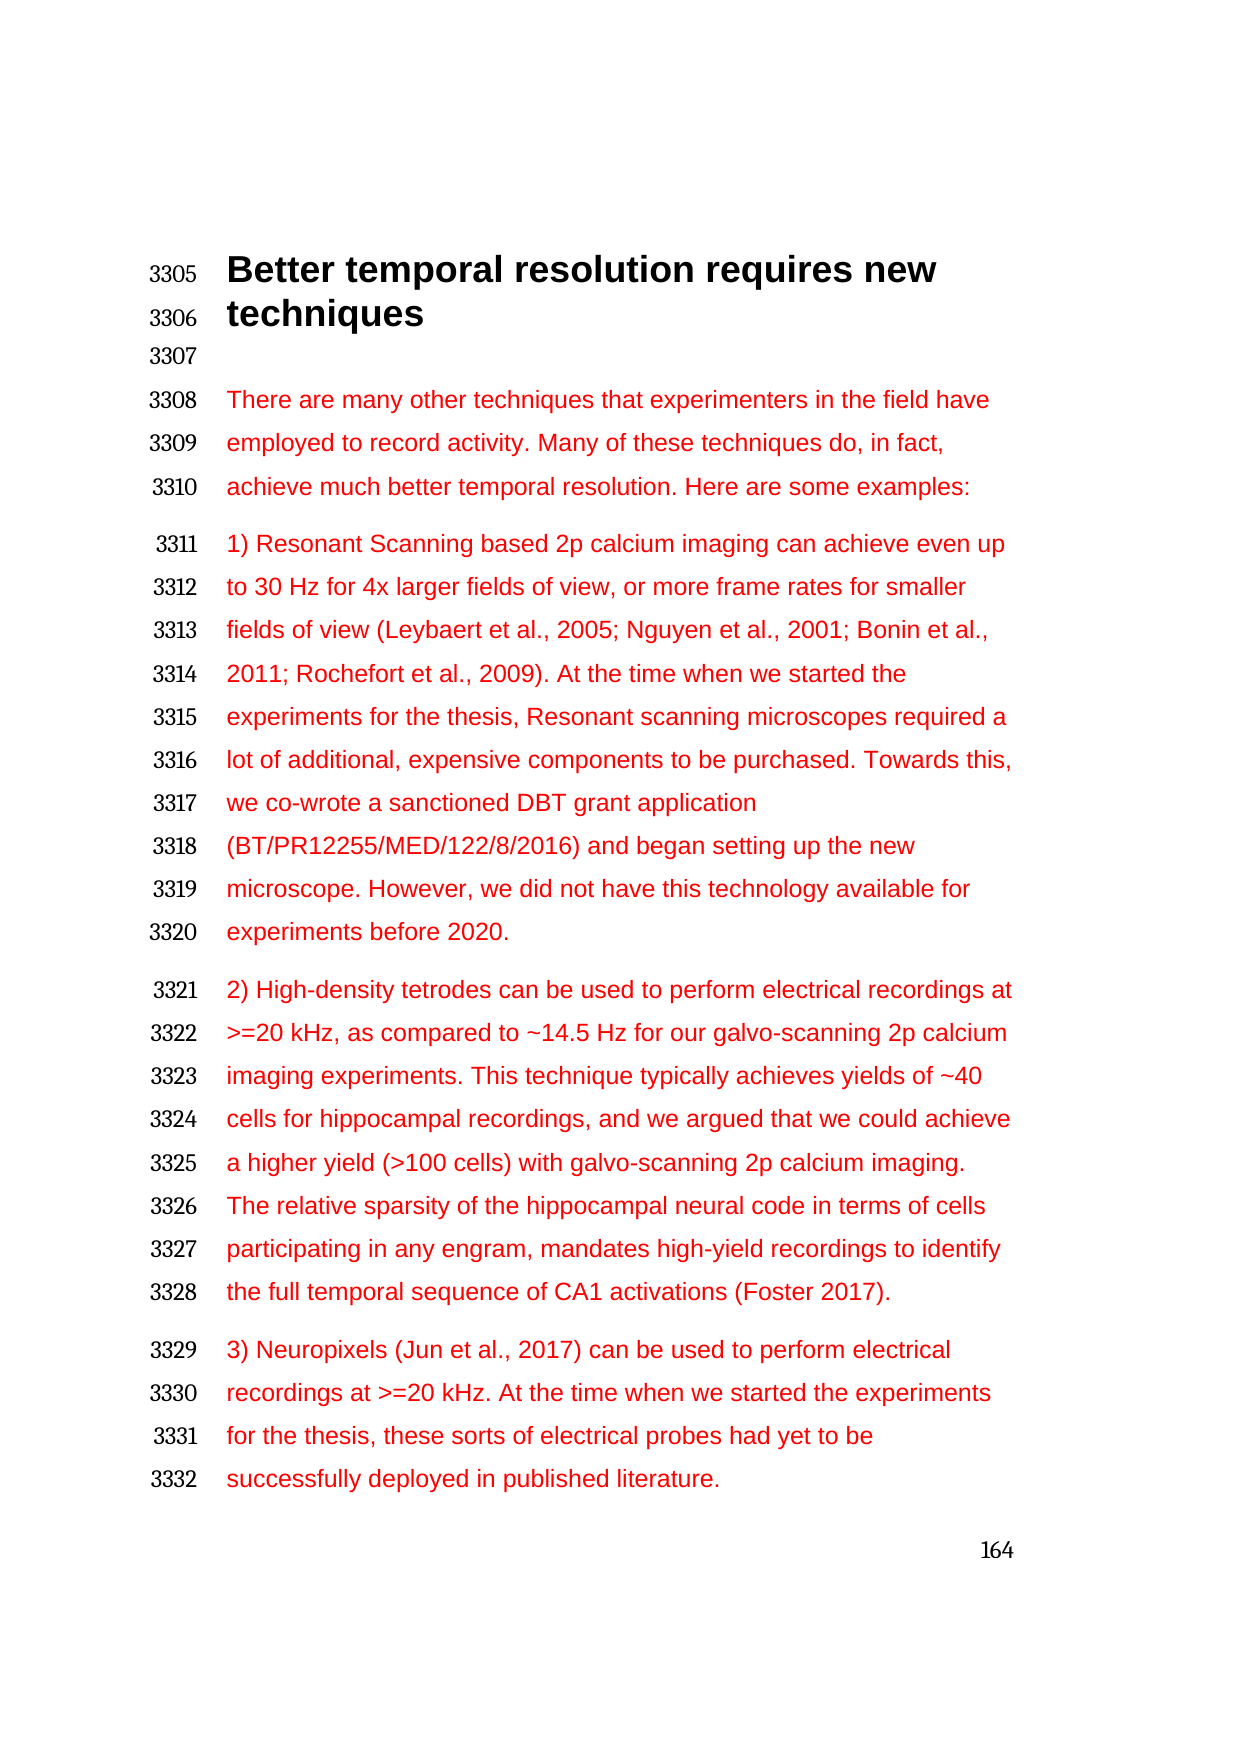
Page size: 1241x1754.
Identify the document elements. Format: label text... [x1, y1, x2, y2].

text 2) High-density tetrodes can be used to perform electrical recordings at >=20 kHz, as compared to ~14.5 Hz for our galvo-scanning 2p calcium imaging experiments. This technique typically achieves yields of ~40 cells for hippocampal recordings, and we argued that we could achieve a higher yield (>100 cells) with galvo-scanning 2p calcium imaging. The relative sparsity of the hippocampal neural code in terms of cells participating in any engram, mandates high-yield recordings to identify the full temporal sequence of CA1 activations (Foster 2017). [226, 975, 1014, 1306]
text There are many other techniques that experimenters in the field have employed to record activity. Many of these techniques do, in fact, achieve much better temporal resolution. Here are some examples: [226, 385, 1014, 500]
subtitle Better temporal resolution requires new techniques [226, 248, 1014, 334]
text 1) Resonant Scanning based 2p calcium imaging can achieve even up to 30 Hz for 4x larger fields of view, or more frame rates for smaller fields of view (Leybaert et al., 2005; Nguyen et al., 2001; Bonin et al., 2011; Rochefort et al., 2009). At the time when we started the experiments for the thesis, Resonant scanning microscopes required a lot of additional, expensive components to be purchased. Towards this, we co-wrote a sanctioned DBT grant application (BT/PR12255/MED/122/8/2016) and began setting up the new microscope. However, we did not have this technology available for experiments before 2020. [226, 529, 1014, 946]
text 3) Neuropixels (Jun et al., 2017) can be used to perform electrical recordings at >=20 kHz. At the time when we started the experiments for the thesis, these sorts of electrical probes had yet to be successfully deployed in published literature. [226, 1335, 1014, 1493]
